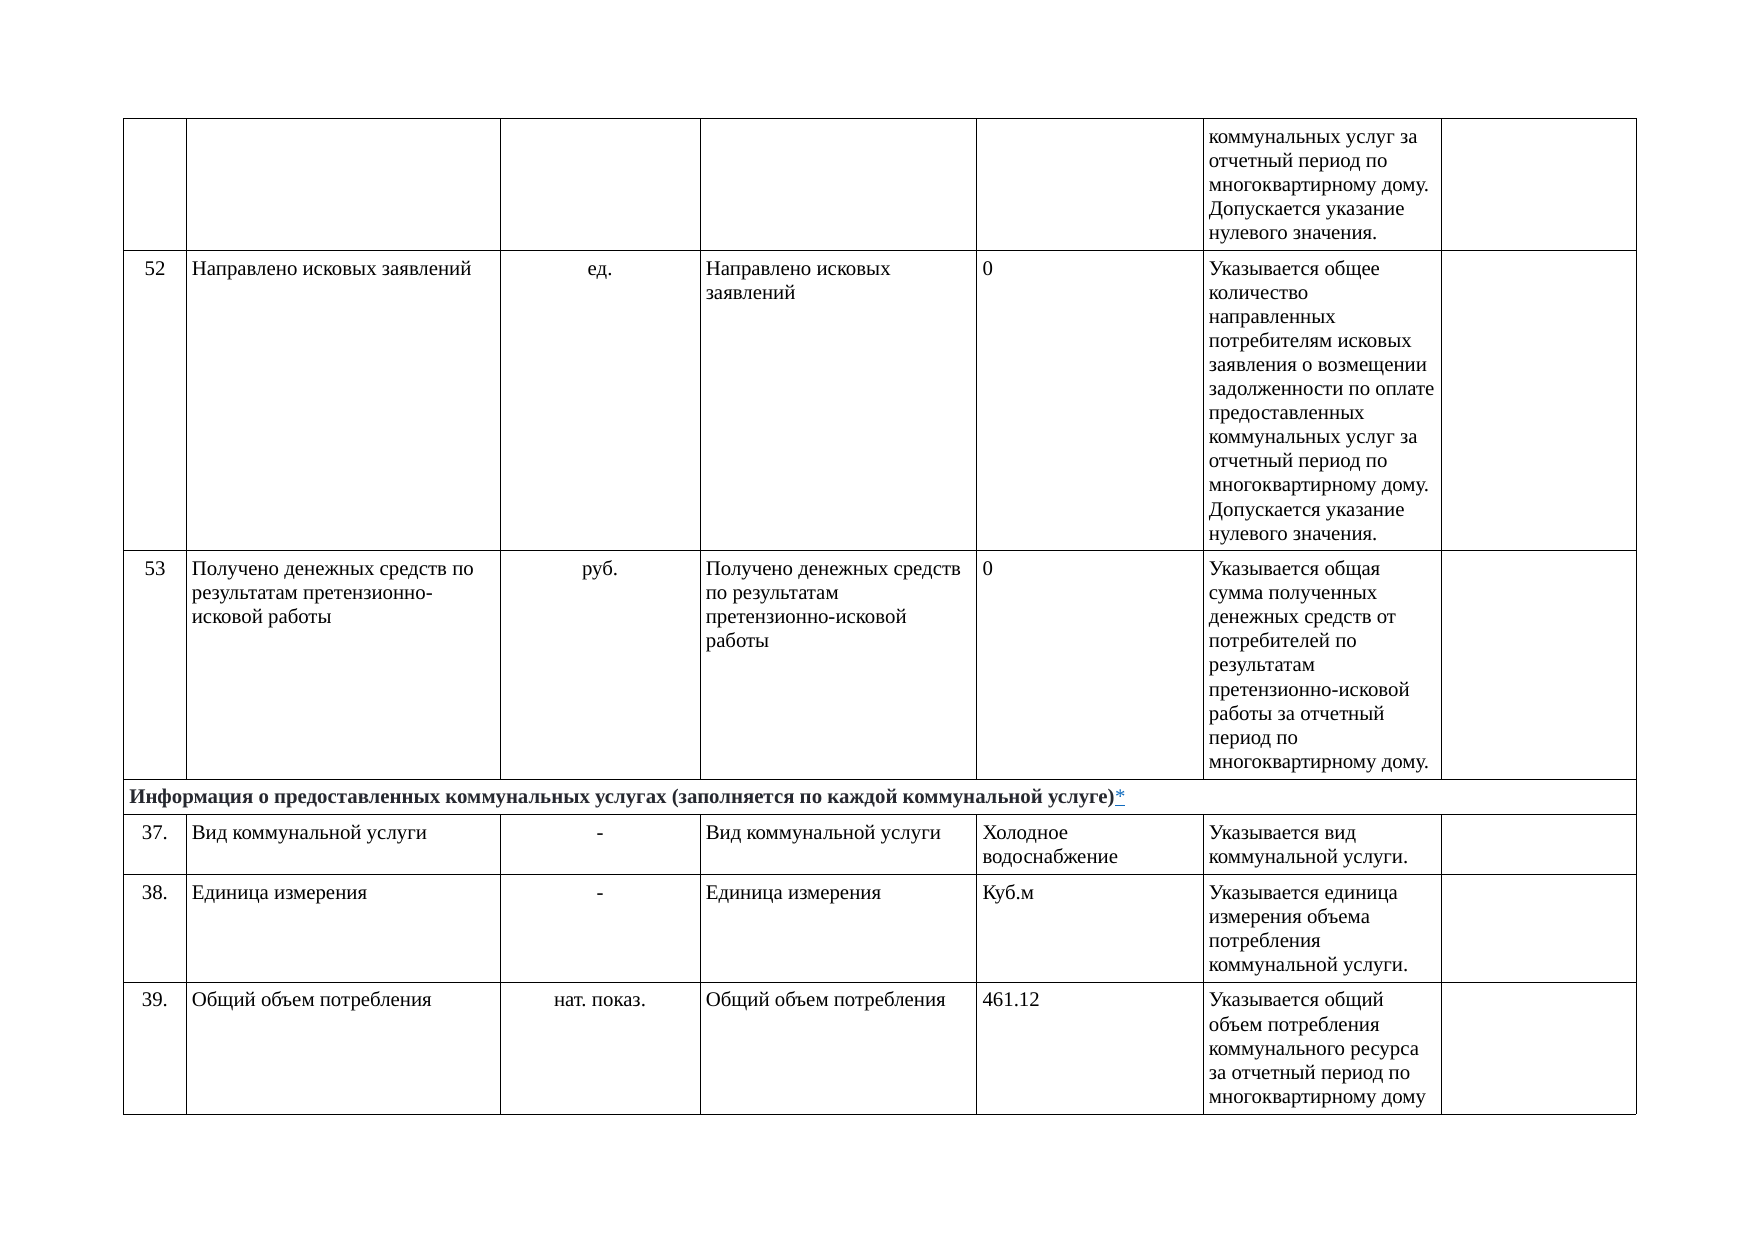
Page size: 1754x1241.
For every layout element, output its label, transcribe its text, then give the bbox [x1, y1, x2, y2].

table_cell - [501, 875, 700, 982]
table_cell [124, 119, 186, 250]
table_cell Общий объем потребления [701, 983, 976, 1113]
table_cell Указывается общая сумма полученных денежных средств от потребителей по результатам претензионно-исковой работы за отчетный период по многоквартирному дому. [1204, 551, 1441, 778]
table_cell Холодное водоснабжение [977, 815, 1203, 874]
table_cell - [501, 815, 700, 874]
table_cell Вид коммунальной услуги [187, 815, 500, 874]
table_cell нат. показ. [501, 983, 700, 1113]
table_cell ед. [501, 251, 700, 550]
table_cell Направлено исковых заявлений [701, 251, 976, 550]
table_cell Указывается вид коммунальной услуги. [1204, 815, 1441, 874]
table_cell [701, 119, 976, 250]
table_cell Направлено исковых заявлений [187, 251, 500, 550]
table_cell [1442, 815, 1636, 874]
table_cell Вид коммунальной услуги [701, 815, 976, 874]
table_cell [1442, 983, 1636, 1113]
table_cell Указывается единица измерения объема потребления коммунальной услуги. [1204, 875, 1441, 982]
table_cell 39. [124, 983, 186, 1113]
table_cell Информация о предоставленных коммунальных услугах (заполняется по каждой коммунальной услуге)* [124, 780, 1636, 814]
table_cell 37. [124, 815, 186, 874]
table_cell Указывается общий объем потребления коммунального ресурса за отчетный период по многоквартирному дому [1204, 983, 1441, 1113]
table_cell Общий объем потребления [187, 983, 500, 1113]
table_cell [1442, 551, 1636, 778]
table_cell Получено денежных средств по результатам претензионно-исковой работы [187, 551, 500, 778]
table_cell [977, 119, 1203, 250]
table_cell 52 [124, 251, 186, 550]
table_cell 53 [124, 551, 186, 778]
table_cell коммунальных услуг за отчетный период по многоквартирному дому. Допускается указание нулевого значения. [1204, 119, 1441, 250]
table_cell Единица измерения [701, 875, 976, 982]
table_cell [501, 119, 700, 250]
table_cell Получено денежных средств по результатам претензионно-исковой работы [701, 551, 976, 778]
table_cell 38. [124, 875, 186, 982]
table_cell Указывается общее количество направленных потребителям исковых заявления о возмещении задолженности по оплате предоставленных коммунальных услуг за отчетный период по многоквартирному дому. Допускается указание нулевого значения. [1204, 251, 1441, 550]
table_cell [1442, 875, 1636, 982]
table_cell Единица измерения [187, 875, 500, 982]
table_cell [1442, 119, 1636, 250]
table_cell 461,12 [977, 983, 1203, 1113]
table_cell [187, 119, 500, 250]
table_cell [1442, 251, 1636, 550]
table_cell Куб.м [977, 875, 1203, 982]
table_cell 0 [977, 251, 1203, 550]
table_cell 0 [977, 551, 1203, 778]
table_cell руб. [501, 551, 700, 778]
